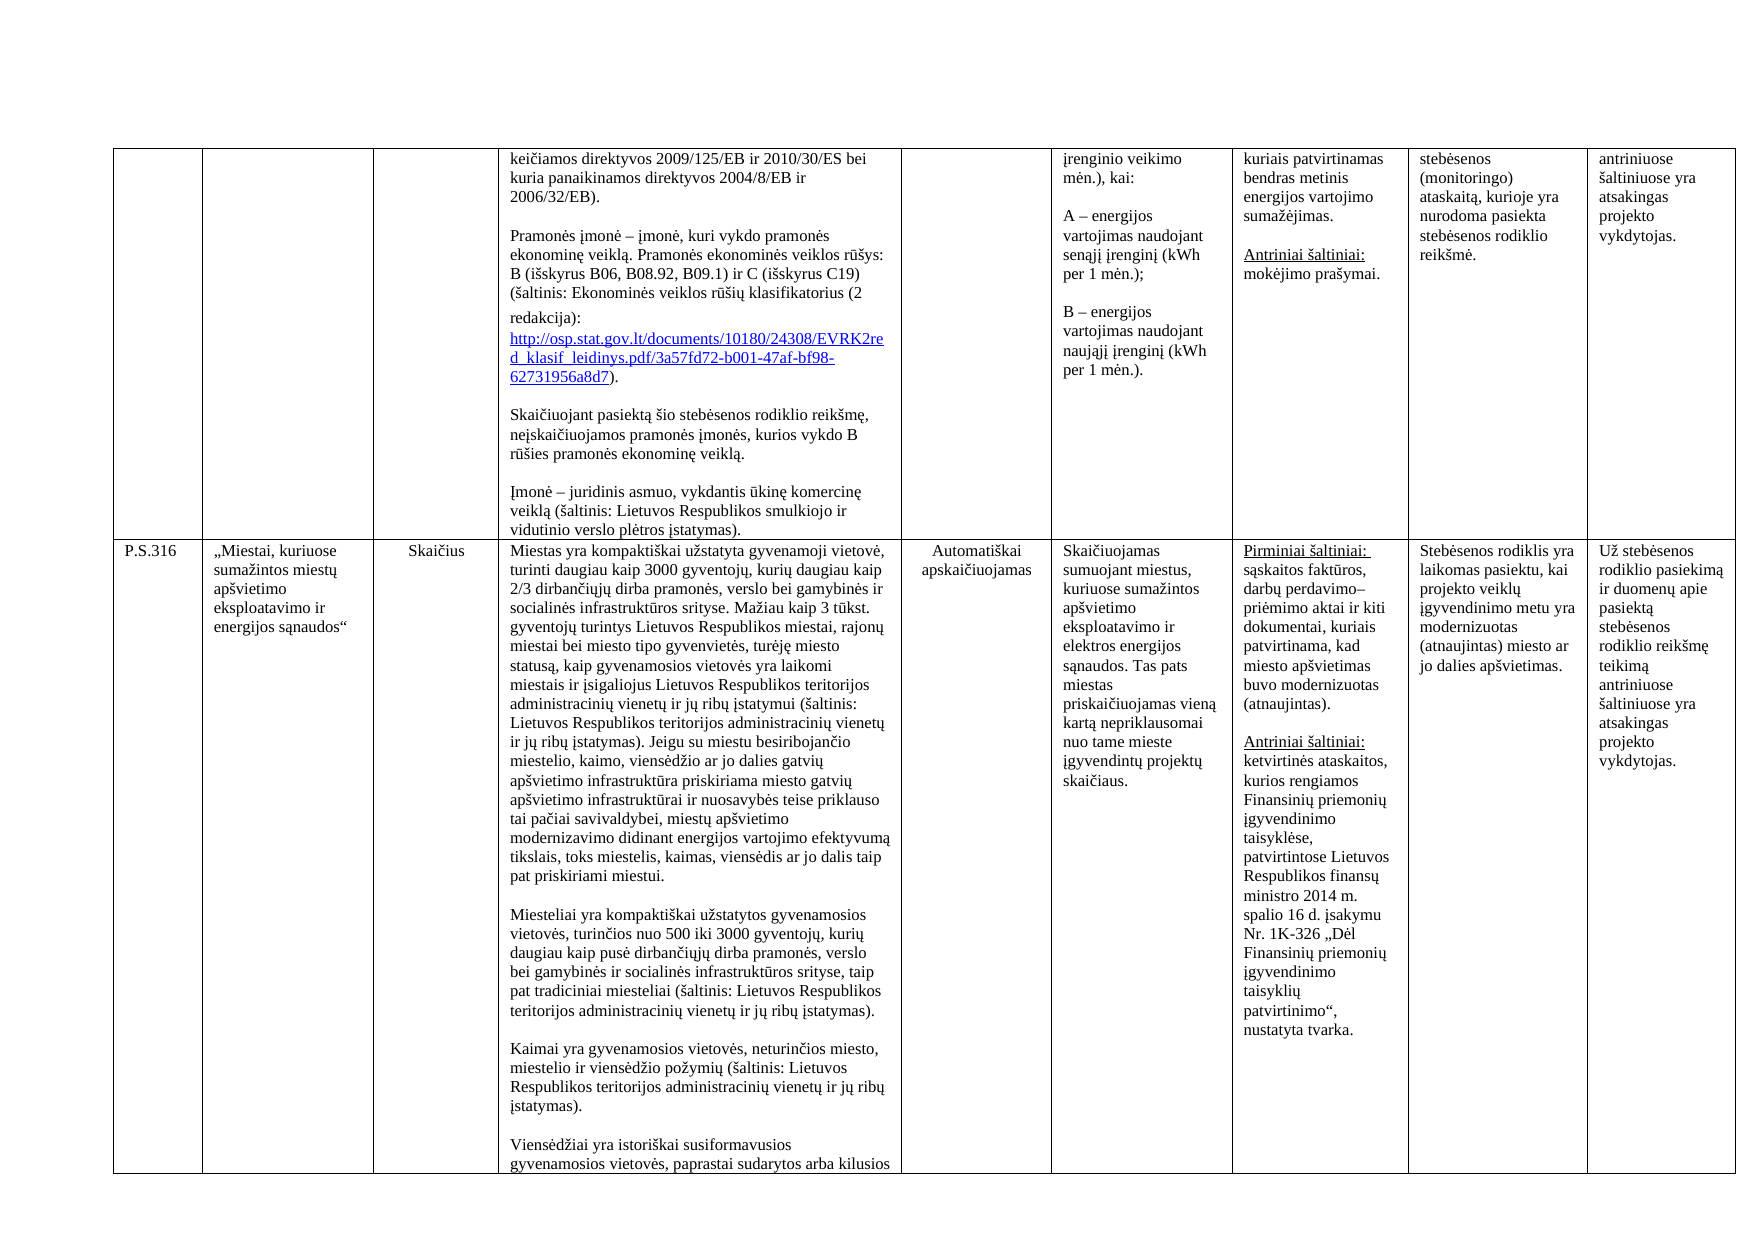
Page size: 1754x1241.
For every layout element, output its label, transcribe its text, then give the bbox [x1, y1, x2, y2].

table_cell Stebėsenos rodiklis yra laikomas pasiektu, kai projekto veiklų įgyvendinimo metu yra modernizuotas (atnaujintas) miesto ar jo dalies apšvietimas. [1409, 540, 1587, 1173]
table_cell Miestas yra kompaktiškai užstatyta gyvenamoji vietovė, turinti daugiau kaip 3000 gyventojų, kurių daugiau kaip 2/3 dirbančiųjų dirba pramonės, verslo bei gamybinės ir socialinės infrastruktūros srityse. Mažiau kaip 3 tūkst. gyventojų turintys Lietuvos Respublikos miestai, rajonų miestai bei miesto tipo gyvenvietės, turėję miesto statusą, kaip gyvenamosios vietovės yra laikomi miestais ir įsigaliojus Lietuvos Respublikos teritorijos administracinių vienetų ir jų ribų įstatymui (šaltinis: Lietuvos Respublikos teritorijos administracinių vienetų ir jų ribų įstatymas). Jeigu su miestu besiribojančio miestelio, kaimo, viensėdžio ar jo dalies gatvių apšvietimo infrastruktūra priskiriama miesto gatvių apšvietimo infrastruktūrai ir nuosavybės teise priklauso tai pačiai savivaldybei, miestų apšvietimo modernizavimo didinant energijos vartojimo efektyvumą tikslais, toks miestelis, kaimas, viensėdis ar jo dalis taip pat priskiriami miestui. Miesteliai yra kompaktiškai užstatytos gyvenamosios vietovės, turinčios nuo 500 iki 3000 gyventojų, kurių daugiau kaip pusė dirbančiųjų dirba pramonės, verslo bei gamybinės ir socialinės infrastruktūros srityse, taip pat tradiciniai miesteliai (šaltinis: Lietuvos Respublikos teritorijos administracinių vienetų ir jų ribų įstatymas). Kaimai yra gyvenamosios vietovės, neturinčios miesto, miestelio ir viensėdžio požymių (šaltinis: Lietuvos Respublikos teritorijos administracinių vienetų ir jų ribų įstatymas). Viensėdžiai yra istoriškai susiformavusios gyvenamosios vietovės, paprastai sudarytos arba kilusios [499, 540, 901, 1173]
table_cell [203, 149, 373, 539]
table_cell stebėsenos (monitoringo) ataskaitą, kurioje yra nurodoma pasiekta stebėsenos rodiklio reikšmė. [1409, 149, 1587, 539]
table_cell Skaičius [374, 540, 498, 1173]
table_cell [902, 149, 1051, 539]
table_cell antriniuose šaltiniuose yra atsakingas projekto vykdytojas. [1588, 149, 1735, 539]
table_cell Pirminiai šaltiniai: sąskaitos faktūros, darbų perdavimo–priėmimo aktai ir kiti dokumentai, kuriais patvirtinama, kad miesto apšvietimas buvo modernizuotas (atnaujintas). Antriniai šaltiniai: ketvirtinės ataskaitos, kurios rengiamos Finansinių priemonių įgyvendinimo taisyklėse, patvirtintose Lietuvos Respublikos finansų ministro 2014 m. spalio 16 d. įsakymu Nr. 1K-326 „Dėl Finansinių priemonių įgyvendinimo taisyklių patvirtinimo“, nustatyta tvarka. [1233, 540, 1408, 1173]
table_cell [114, 149, 202, 539]
table_cell įrenginio veikimo mėn.), kai: A – energijos vartojimas naudojant senąjį įrenginį (kWh per 1 mėn.); B – energijos vartojimas naudojant naująjį įrenginį (kWh per 1 mėn.). [1052, 149, 1232, 539]
table_cell Automatiškai apskaičiuojamas [902, 540, 1051, 1173]
table_cell P.S.316 [114, 540, 202, 1173]
table_cell Skaičiuojamas sumuojant miestus, kuriuose sumažintos apšvietimo eksploatavimo ir elektros energijos sąnaudos. Tas pats miestas priskaičiuojamas vieną kartą nepriklausomai nuo tame mieste įgyvendintų projektų skaičiaus. [1052, 540, 1232, 1173]
table_cell keičiamos direktyvos 2009/125/EB ir 2010/30/ES bei kuria panaikinamos direktyvos 2004/8/EB ir 2006/32/EB). Pramonės įmonė – įmonė, kuri vykdo pramonės ekonominę veiklą. Pramonės ekonominės veiklos rūšys: B (išskyrus B06, B08.92, B09.1) ir C (išskyrus C19) (šaltinis: Ekonominės veiklos rūšių klasifikatorius (2 redakcija): http://osp.stat.gov.lt/documents/10180/24308/EVRK2red_klasif_leidinys.pdf/3a57fd72-b001-47af-bf98-62731956a8d7). Skaičiuojant pasiektą šio stebėsenos rodiklio reikšmę, neįskaičiuojamos pramonės įmonės, kurios vykdo B rūšies pramonės ekonominę veiklą. Įmonė – juridinis asmuo, vykdantis ūkinę komercinę veiklą (šaltinis: Lietuvos Respublikos smulkiojo ir vidutinio verslo plėtros įstatymas). [499, 149, 901, 539]
table_cell kuriais patvirtinamas bendras metinis energijos vartojimo sumažėjimas. Antriniai šaltiniai: mokėjimo prašymai. [1233, 149, 1408, 539]
table_cell [374, 149, 498, 539]
table_cell „Miestai, kuriuose sumažintos miestų apšvietimo eksploatavimo ir energijos sąnaudos“ [203, 540, 373, 1173]
table_cell Už stebėsenos rodiklio pasiekimą ir duomenų apie pasiektą stebėsenos rodiklio reikšmę teikimą antriniuose šaltiniuose yra atsakingas projekto vykdytojas. [1588, 540, 1735, 1173]
